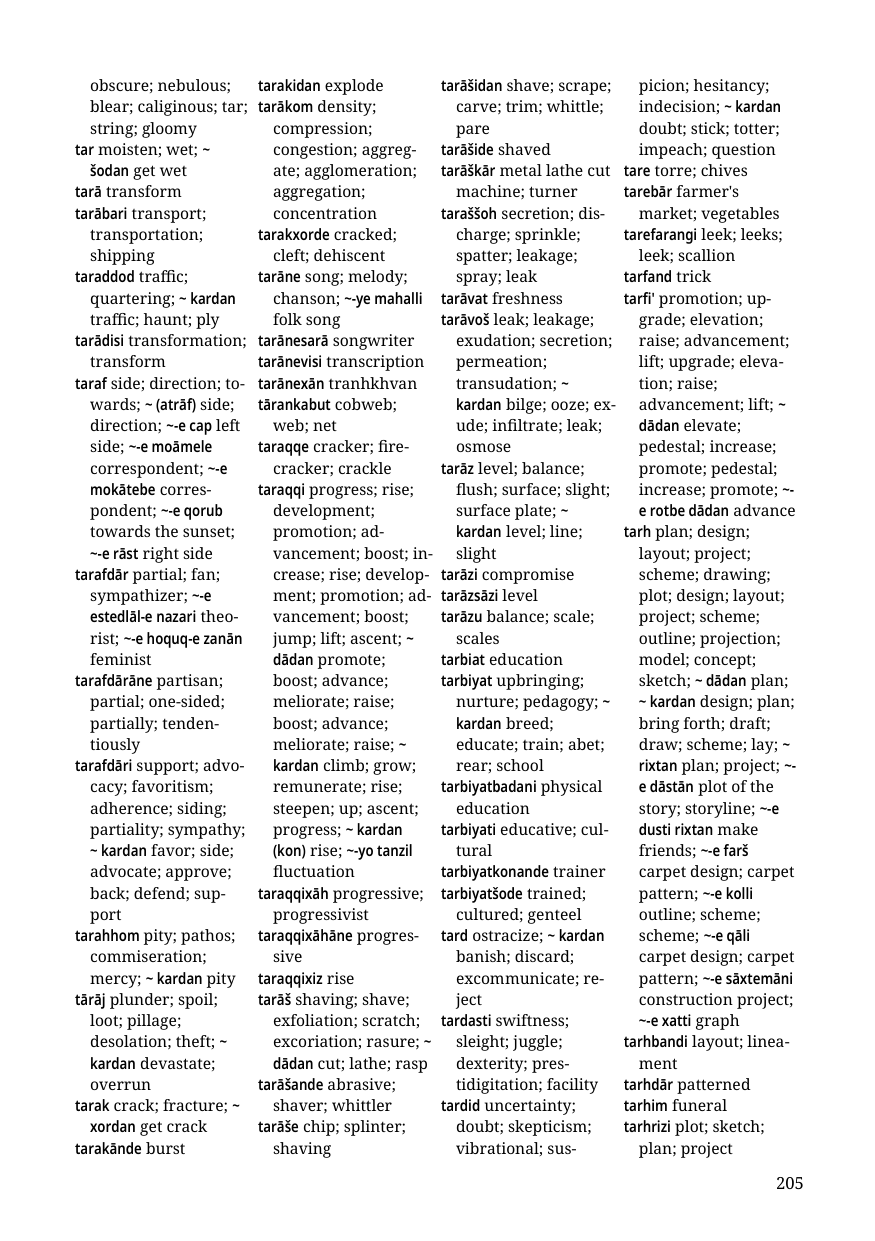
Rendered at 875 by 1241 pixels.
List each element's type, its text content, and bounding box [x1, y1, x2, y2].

text tarāšide shaved [441, 139, 616, 160]
text tarāvoš leak; leakage; exu­dation; secretion; permea­tion; transudation; ~ kardan bilge; ooze; ex­ude; infiltrate; leak; os­mose [441, 309, 616, 457]
text tarhim funeral [624, 1095, 799, 1116]
text tarāšidan shave; scrape; carve; trim; whittle; pare [441, 75, 616, 139]
text tarhbandi layout; linea­ment [624, 1031, 799, 1074]
text tarāne song; melody; chan­son; ~-ye mahalli folk song [258, 266, 433, 330]
text tarhdār patterned [624, 1074, 799, 1095]
text tarāše chip; splinter; shav­ing [258, 1116, 433, 1159]
text tarafdāri support; advo­cacy; fa­voritism; adher­ence; siding; partiality; sympa­thy; ~ kardan fa­vor; side; advocate; ap­prove; back; defend; sup­port [75, 755, 250, 925]
text tarefarangi leek; leeks; leek; scallion [624, 224, 799, 266]
text tarāvat freshness [441, 287, 616, 309]
text tardasti swiftness; sleight; jug­gle; dexterity; pres­tidigitation; facility [441, 1010, 616, 1095]
text tarbiyatbadani physical edu­cation [441, 776, 616, 819]
text tarbiyat upbringing; nur­ture; pedagogy; ~ kardan breed; educate; train; abet; rear; school [441, 670, 616, 776]
text tarbiyatkonande trainer [441, 861, 616, 882]
text tarafdārāne partisan; par­tial; one-sided; par­tially; tenden­tiously [75, 670, 250, 755]
text tarbiyati educative; cul­tural [441, 819, 616, 861]
text tarbiat education [441, 649, 616, 670]
text tarāškār metal lathe cut ma­chine; turner [441, 160, 616, 202]
text tarānexān tranhkhvan [258, 372, 433, 394]
text tarāšande abrasive; shaver; whittler [258, 1074, 433, 1116]
text tarhrizi plot; sketch; plan; project [624, 1116, 799, 1159]
text taraššoh secretion; dis­charge; sprinkle; spatter; leakage; spray; leak [441, 202, 616, 287]
text tarābari transport; trans­portation; shipping [75, 202, 250, 266]
text taraddod traffic; quarter­ing; ~ kardan traffic; haunt; ply [75, 266, 250, 330]
text tarādisi transformation; trans­form [75, 330, 250, 372]
text tarak crack; fracture; ~ xordan get crack [75, 1095, 250, 1137]
text tard ostracize; ~ kardan banish; discard; excom­municate; re­ject [441, 925, 616, 1010]
text tarānesarā songwriter [258, 330, 433, 351]
text obscure; nebu­lous; blear; caliginous; tar; string; gloomy [75, 75, 250, 139]
text taraqqi progress; rise; devel­opment; promotion; ad­vancement; boost; in­crease; rise; develop­ment; promotion; ad­vancement; boost; jump; lift; ascent; ~ dādan pro­mote; boost; advance; meliorate; raise; boost; advance; melio­rate; raise; ~ kardan climb; grow; remunerate; rise; steepen; up; ascent; progress; ~ kardan (kon) rise; ~-yo tanzil fluctua­tion [258, 479, 433, 882]
text taraqqixiz rise [258, 967, 433, 989]
text tarafdār partial; fan; sympa­thizer; ~-e estedlāl-e nazari theo­rist; ~-e hoquq-e zanān feminist [75, 564, 250, 670]
text tarfi' promotion; up­grade; ele­vation; raise; advance­ment; lift; up­grade; eleva­tion; raise; advancement; lift; ~ dādan elevate; pedestal; increase; pro­mote; pedestal; increase; pro­mote; ~-e rotbe dādan advance [624, 287, 799, 521]
text tarahhom pity; pathos; com­miseration; mercy; ~ kardan pity [75, 925, 250, 989]
text tarāzu balance; scale; scales [441, 606, 616, 649]
text tarakidan explode [258, 75, 433, 96]
text tarfand trick [624, 266, 799, 287]
text tarakxorde cracked; cleft; de­hiscent [258, 224, 433, 266]
text taraqqixāhāne progres­sive [258, 925, 433, 967]
text tare torre; chives [624, 160, 799, 181]
text tarāzsāzi level [441, 585, 616, 606]
text tarāz level; balance; flush; sur­face; slight; sur­face plate; ~ kardan level; line; slight [441, 457, 616, 564]
text tarakānde burst [75, 1137, 250, 1159]
text tarā transform [75, 181, 250, 202]
text tarākom density; compress­ion; congestion; aggreg­ate; ag­glomeration; aggre­gation; concentra­tion [258, 96, 433, 224]
text tarebār farmer's market; veg­etables [624, 181, 799, 224]
text tar moisten; wet; ~ šodan get wet [75, 139, 250, 181]
text taraf side; direction; to­wards; ~ (atrāf) side; di­rection; ~-e cap left side; ~-e moāmele correspon­dent; ~-e mokātebe corres­pondent; ~-e qorub towards the sunset; ~-e rāst right side [75, 372, 250, 564]
text taraqqe cracker; fire­cracker; crackle [258, 436, 433, 479]
text tārāj plunder; spoil; loot; pil­lage; desolation; theft; ~ kardan devastate; over­run [75, 989, 250, 1095]
text tārankabut cobweb; web; net [258, 394, 433, 436]
text tarbiyatšode trained; cul­tured; genteel [441, 882, 616, 925]
text tardid uncertainty; doubt; skep­ticism; vibra­tional; sus­ [441, 1095, 616, 1159]
text picion; hesi­tancy; inde­cision; ~ kardan doubt; stick; tot­ter; impeach; question [624, 75, 799, 160]
text tarāš shaving; shave; exfolia­tion; scratch; exco­riation; ra­sure; ~ dādan cut; lathe; rasp [258, 989, 433, 1074]
text tarh plan; design; layout; project; scheme; draw­ing; plot; design; layout; project; scheme; outline; projection; model; con­cept; sketch; ~ dādan plan; ~ kardan design; plan; bring forth; draft; draw; scheme; lay; ~ rixtan plan; project; ~-e dāstān plot of the story; storyline; ~-e dusti rixtan make friends; ~-e farš carpet design; carpet pat­tern; ~-e kolli outline; scheme; scheme; ~-e qāli carpet design; carpet pat­tern; ~-e sāxtemāni con­struction project; ~-e xatti graph [624, 521, 799, 1031]
text taraqqixāh progressive; pro­gressivist [258, 882, 433, 925]
text tarānevisi transcription [258, 351, 433, 372]
text tarāzi compromise [441, 564, 616, 585]
